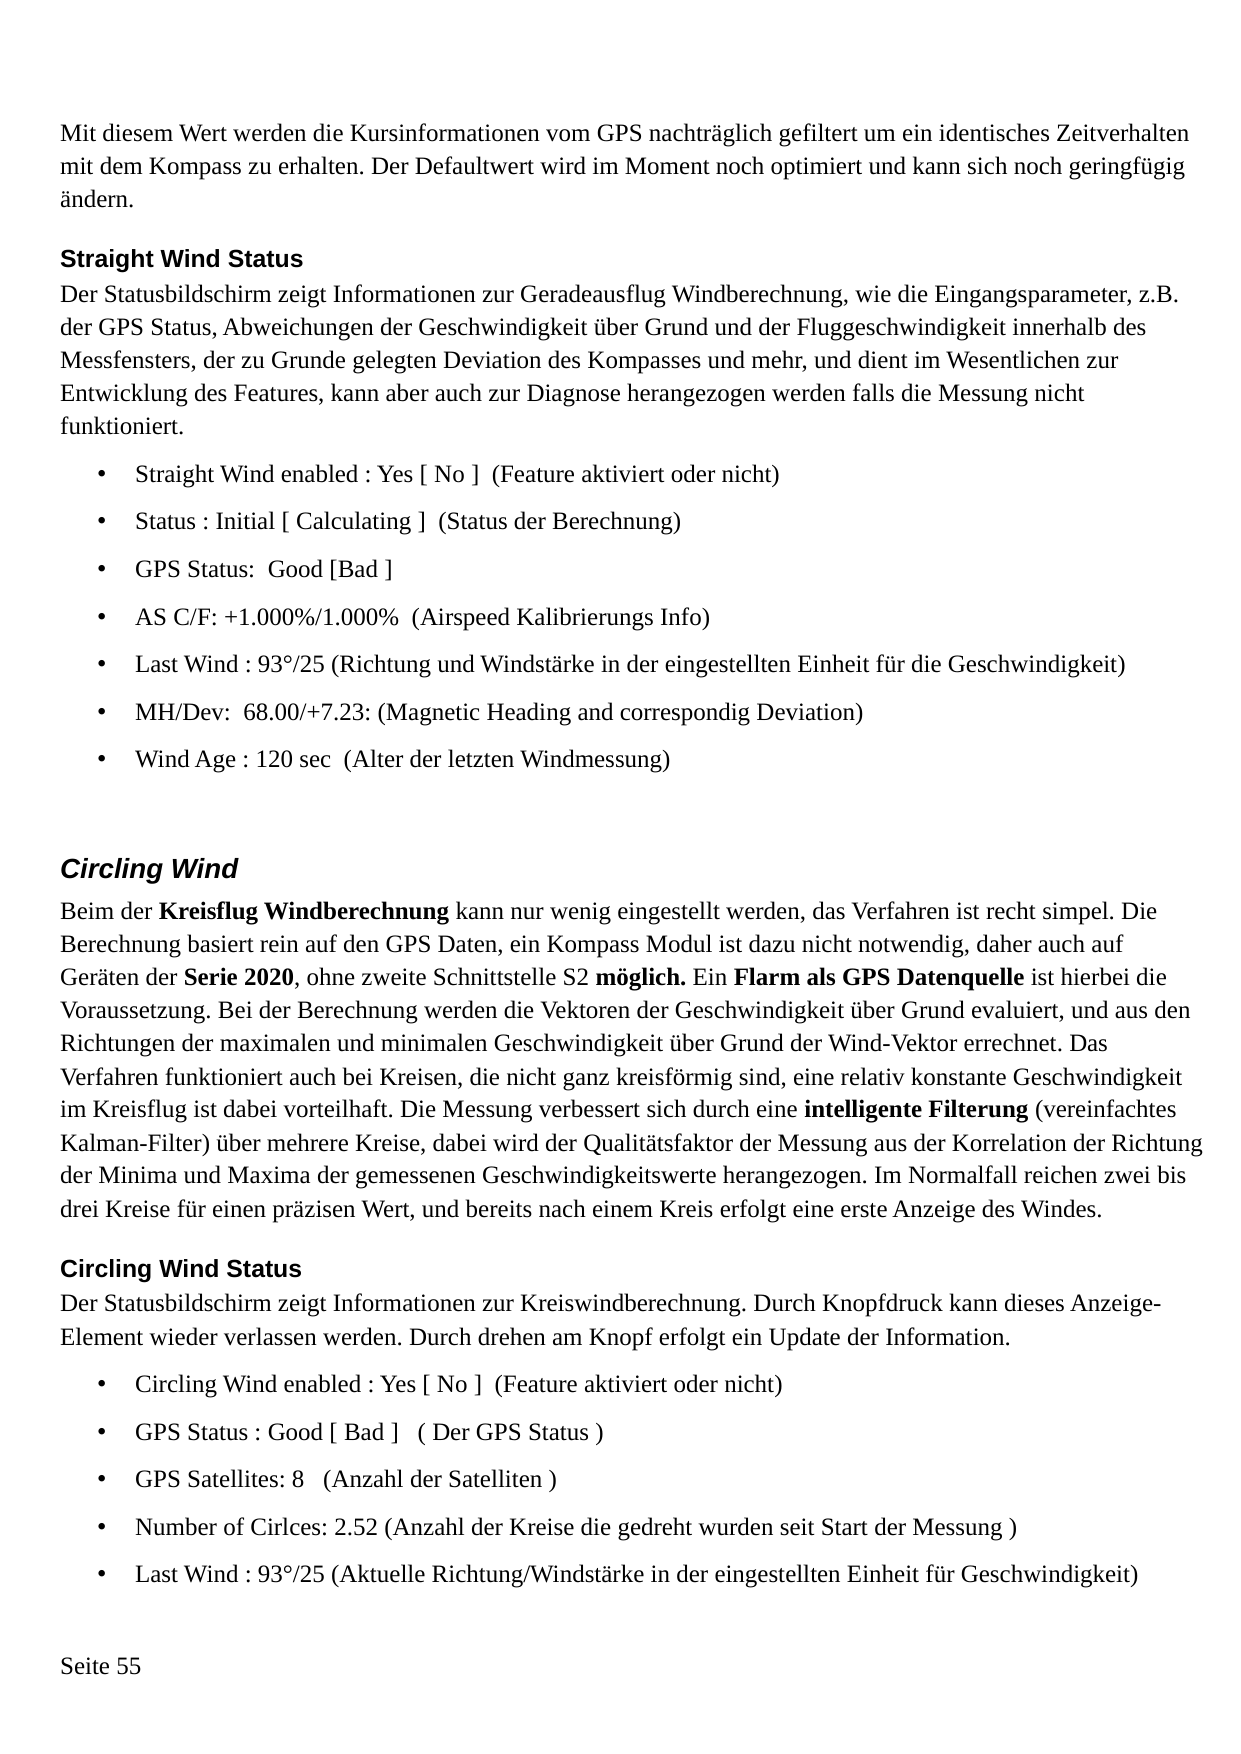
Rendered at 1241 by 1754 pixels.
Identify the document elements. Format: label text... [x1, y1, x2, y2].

list AS C/F: +1.000%/1.000% (Airspeed Kalibrierungs Info) [97, 602, 1207, 630]
list MH/Dev: 68.00/+7.23: (Magnetic Heading and correspondig Deviation) [97, 697, 1207, 726]
list Circling Wind enabled : Yes [ No ] (Feature aktiviert oder nicht) [97, 1369, 1207, 1398]
subtitle Circling Wind [60, 852, 1207, 884]
list Last Wind : 93°/25 (Aktuelle Richtung/Windstärke in der eingestellten Einheit für Geschwindigkeit) [97, 1559, 1207, 1588]
text Der Statusbildschirm zeigt Informationen zur Geradeausflug Windberechnung, wie die Eingangsparameter, z.B. der GPS Status, Abweichungen der Geschwindigkeit über Grund und der Fluggeschwindigkeit innerhalb des Messfensters, der zu Grunde gelegten Deviation des Kompasses und mehr, und dient im Wesentlichen zur Entwicklung des Features, kann aber auch zur Diagnose herangezogen werden falls die Messung nicht funktioniert. [60, 279, 1207, 440]
list GPS Status : Good [ Bad ] ( Der GPS Status ) [97, 1417, 1207, 1446]
subtitle Straight Wind Status [60, 244, 1207, 273]
list Wind Age : 120 sec (Alter der letzten Windmessung) [97, 744, 1207, 773]
list Straight Wind enabled : Yes [ No ] (Feature aktiviert oder nicht) [97, 459, 1207, 487]
list GPS Satellites: 8 (Anzahl der Satelliten ) [97, 1464, 1207, 1493]
text Mit diesem Wert werden die Kursinformationen vom GPS nachträglich gefiltert um ein identisches Zeitverhalten mit dem Kompass zu erhalten. Der Defaultwert wird im Moment noch optimiert und kann sich noch geringfügig ändern. [60, 118, 1207, 213]
list Last Wind : 93°/25 (Richtung und Windstärke in der eingestellten Einheit für die Geschwindigkeit) [97, 649, 1207, 678]
text Beim der Kreisflug Windberechnung kann nur wenig eingestellt werden, das Verfahren ist recht simpel. Die Berechnung basiert rein auf den GPS Daten, ein Kompass Modul ist dazu nicht notwendig, daher auch auf Geräten der Serie 2020, ohne zweite Schnittstelle S2 möglich. Ein Flarm als GPS Datenquelle ist hierbei die Voraussetzung. Bei der Berechnung werden die Vektoren der Geschwindigkeit über Grund evaluiert, und aus den Richtungen der maximalen und minimalen Geschwindigkeit über Grund der Wind-Vektor errechnet. Das Verfahren funktioniert auch bei Kreisen, die nicht ganz kreisförmig sind, eine relativ konstante Geschwindigkeit im Kreisflug ist dabei vorteilhaft. Die Messung verbessert sich durch eine intelligente Filterung (vereinfachtes Kalman-Filter) über mehrere Kreise, dabei wird der Qualitätsfaktor der Messung aus der Korrelation der Richtung der Minima und Maxima der gemessenen Geschwindigkeitswerte herangezogen. Im Normalfall reichen zwei bis drei Kreise für einen präzisen Wert, und bereits nach einem Kreis erfolgt eine erste Anzeige des Windes. [60, 896, 1207, 1222]
list Number of Cirlces: 2.52 (Anzahl der Kreise die gedreht wurden seit Start der Messung ) [97, 1512, 1207, 1541]
list Status : Initial [ Calculating ] (Status der Berechnung) [97, 506, 1207, 535]
subtitle Circling Wind Status [60, 1254, 1207, 1282]
text Der Statusbildschirm zeigt Informationen zur Kreiswindberechnung. Durch Knopfdruck kann dieses Anzeige-Element wieder verlassen werden. Durch drehen am Knopf erfolgt ein Update der Information. [60, 1288, 1207, 1350]
list GPS Status: Good [Bad ] [97, 554, 1207, 583]
